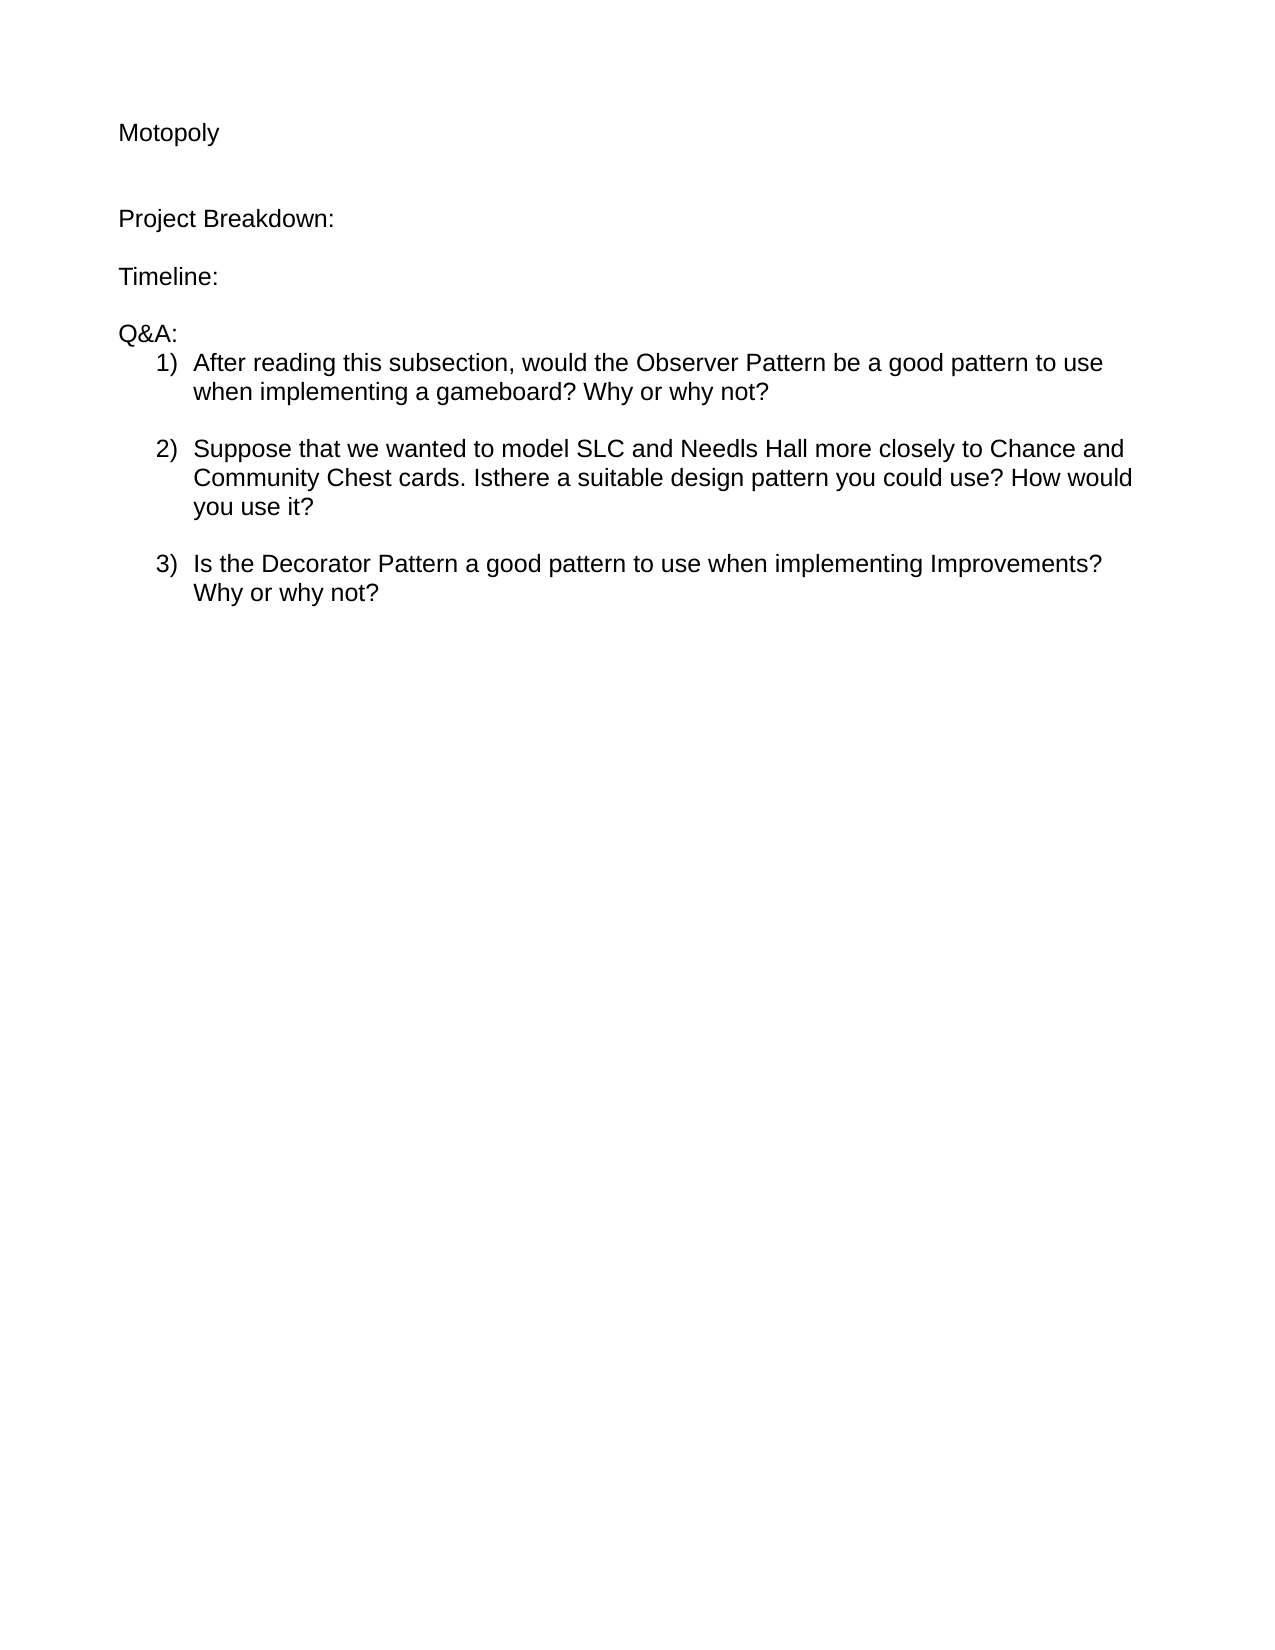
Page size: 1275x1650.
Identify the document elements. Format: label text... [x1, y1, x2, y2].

list After reading this subsection, would the Observer Pattern be a good pattern to use when implementing a gameboard? Why or why not? [156, 348, 1157, 406]
list Suppose that we wanted to model SLC and Needls Hall more closely to Chance and Community Chest cards. Isthere a suitable design pattern you could use? How would you use it? [156, 434, 1157, 521]
text Project Breakdown: [118, 204, 1157, 233]
text Timeline: [118, 262, 1157, 291]
text Q&A: [118, 319, 1157, 348]
list Is the Decorator Pattern a good pattern to use when implementing Improvements? Why or why not? [156, 549, 1157, 607]
text Motopoly [118, 118, 1157, 147]
